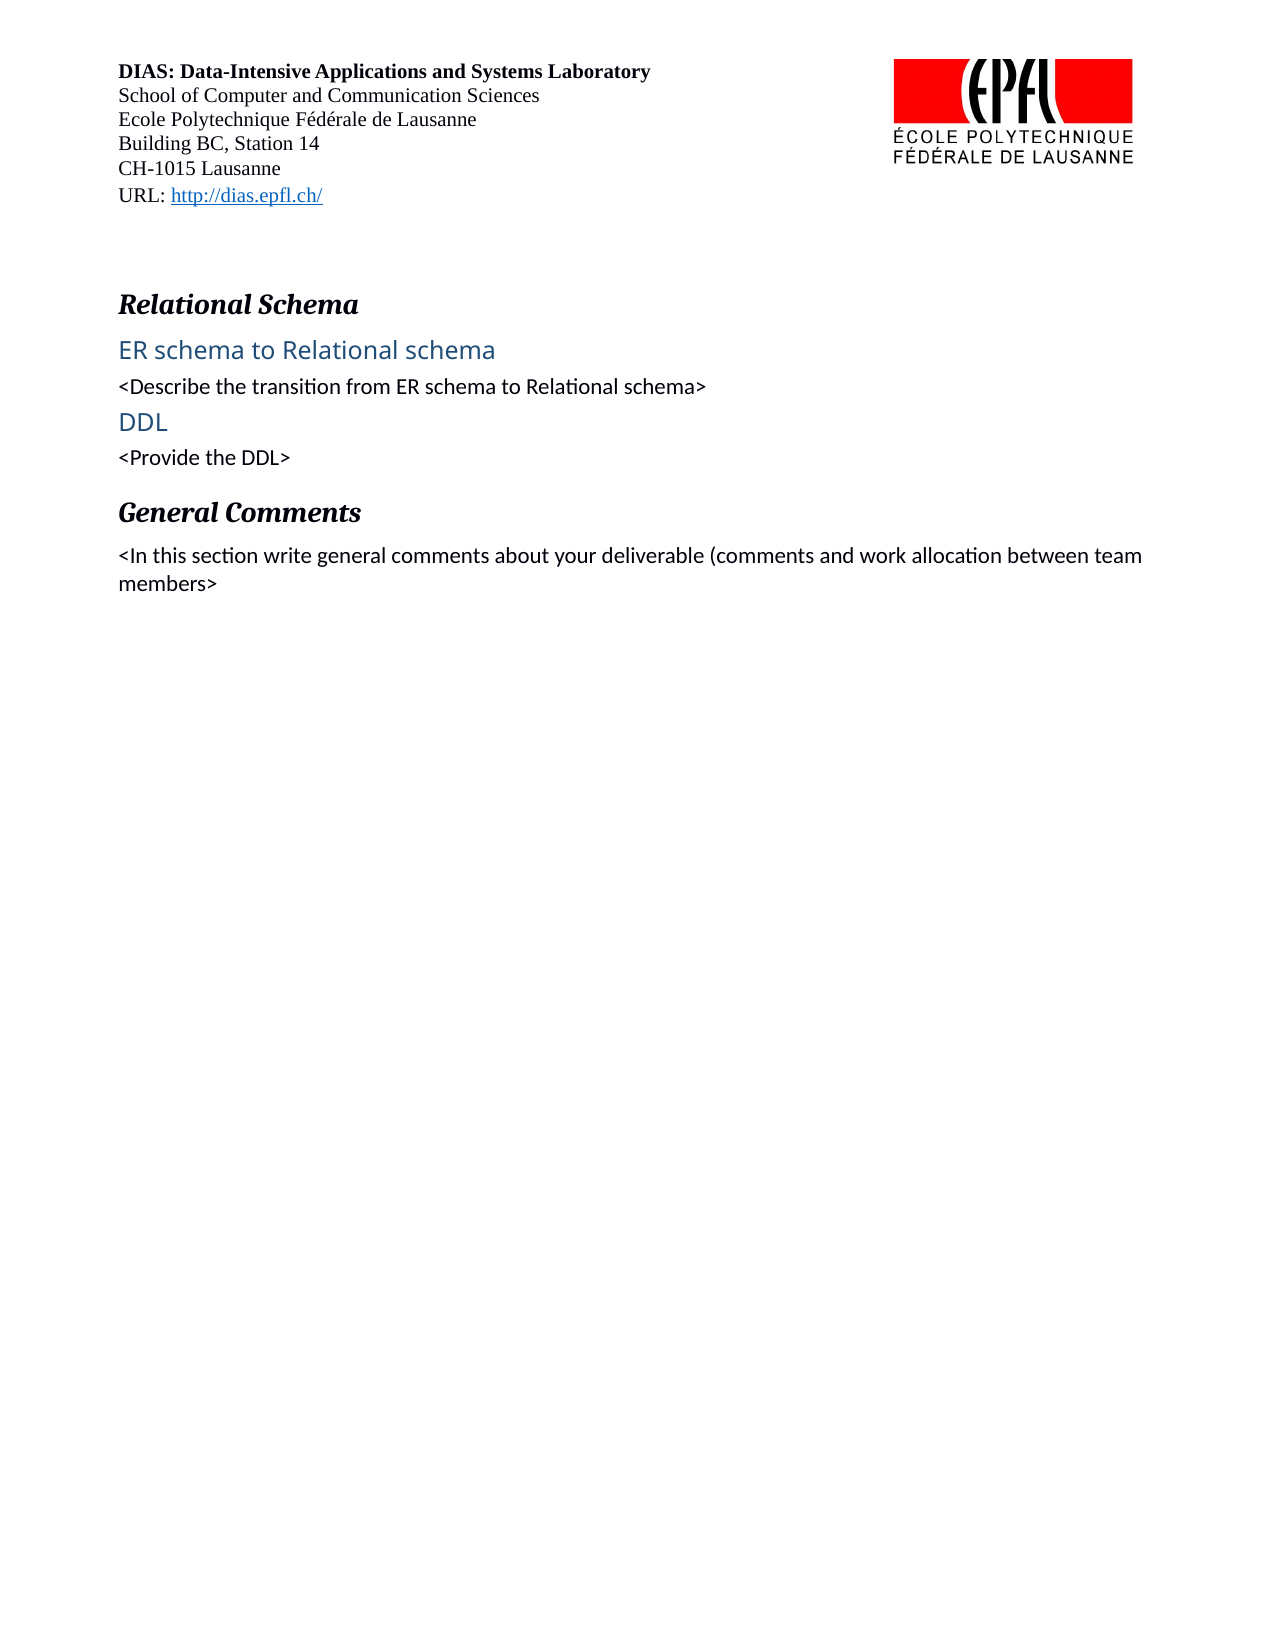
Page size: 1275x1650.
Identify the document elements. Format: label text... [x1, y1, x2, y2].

subtitle ER schema to Relational schema [118, 333, 1157, 367]
subtitle DDL [118, 404, 1157, 438]
text <Describe the transition from ER schema to Relational schema> [118, 372, 1157, 400]
subtitle General Comments [118, 496, 1157, 530]
picture [893, 59, 1135, 167]
text <Provide the DDL> [118, 443, 1157, 471]
subtitle Relational Schema [118, 288, 1157, 322]
text <In this section write general comments about your deliverable (comments and work allocation between team members> [118, 541, 1157, 597]
